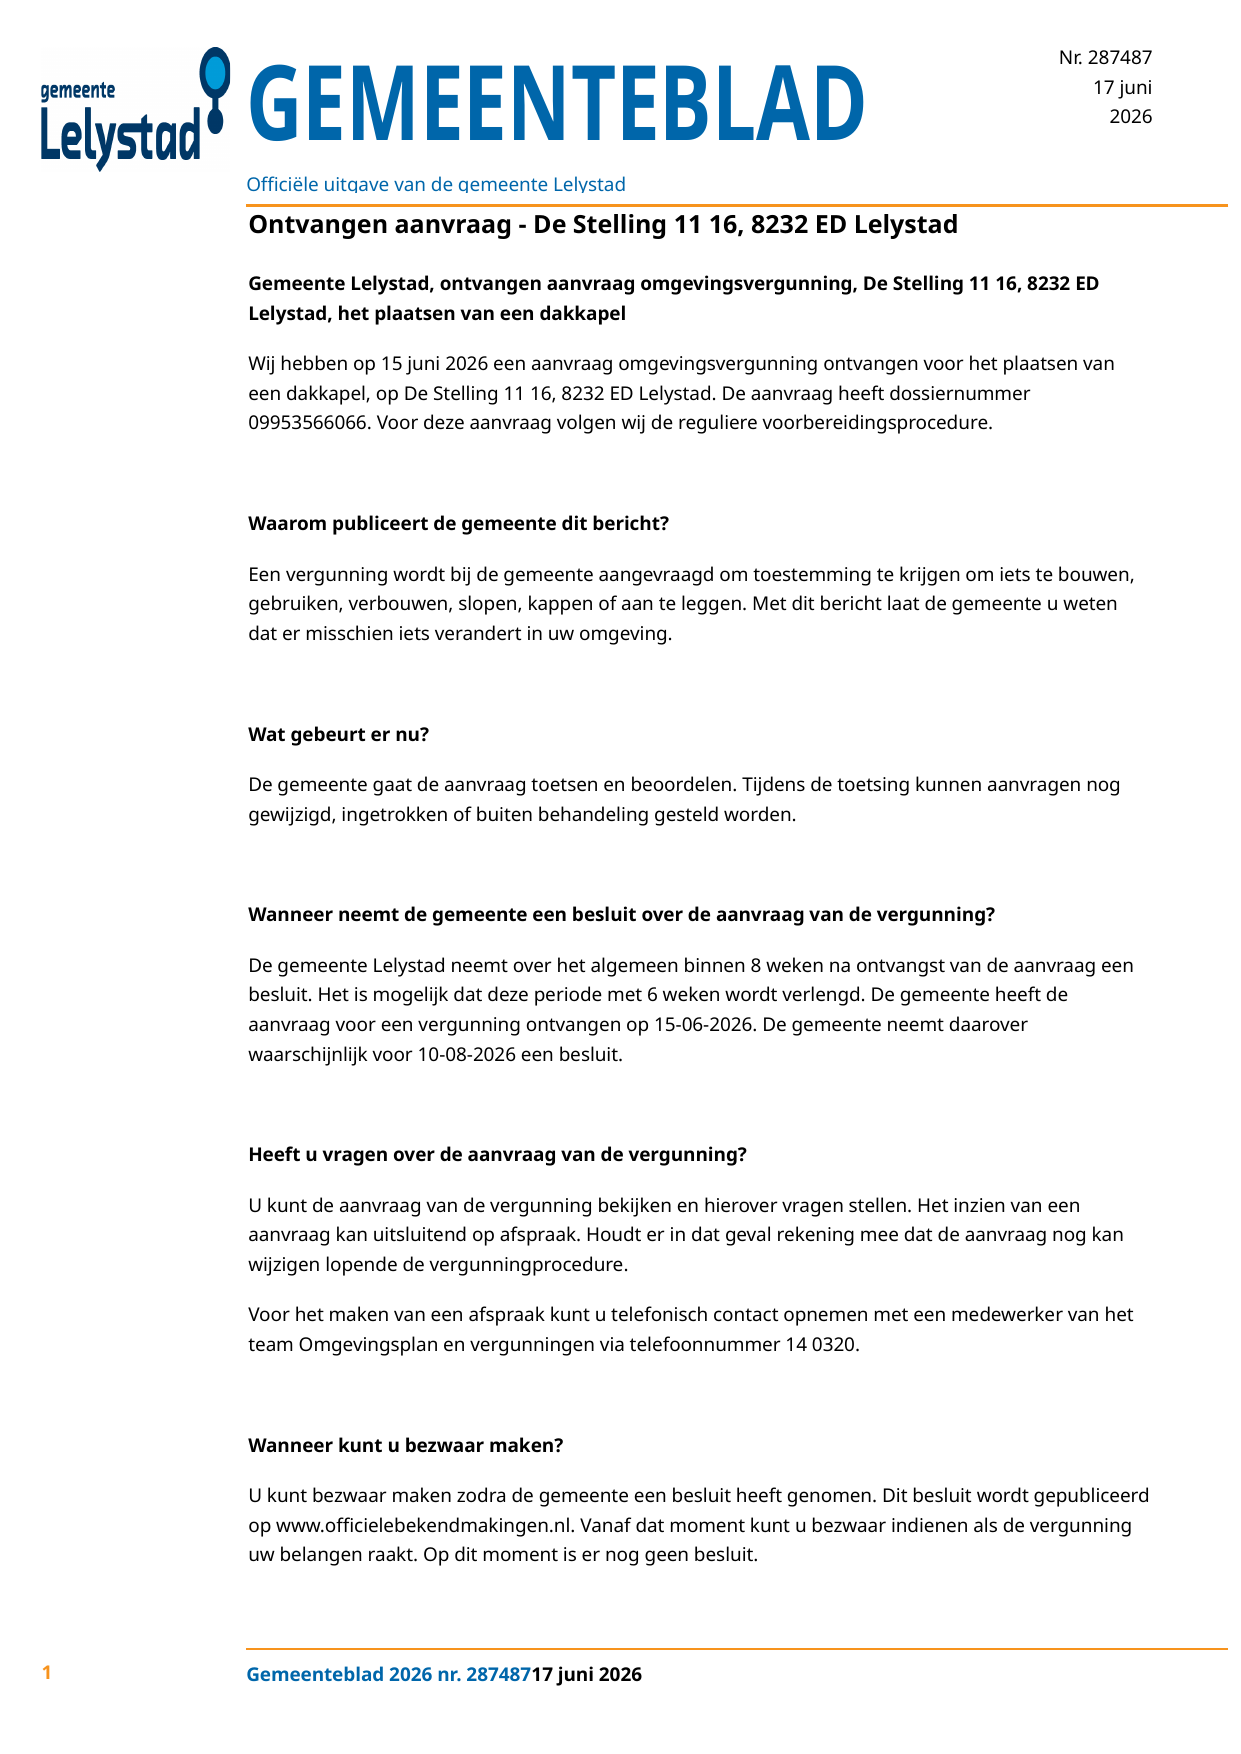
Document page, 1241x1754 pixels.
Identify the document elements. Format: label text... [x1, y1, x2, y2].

text Wanneer neemt de gemeente een besluit over de aanvraag van de vergunning? [248, 902, 1152, 927]
text Gemeente Lelystad, ontvangen aanvraag omgevingsvergunning, De Stelling 11 16, 8232 ED Lelystad, het plaatsen van een dakkapel [248, 270, 1152, 326]
text Wat gebeurt er nu? [248, 721, 1152, 746]
text Een vergunning wordt bij de gemeente aangevraagd om toestemming te krijgen om iets te bouwen, gebruiken, verbouwen, slopen, kappen of aan te leggen. Met dit bericht laat de gemeente u weten dat er misschien iets verandert in uw omgeving. [248, 561, 1152, 646]
text Waarom publiceert de gemeente dit bericht? [248, 510, 1152, 536]
text Heeft u vragen over de aanvraag van de vergunning? [248, 1142, 1152, 1167]
picture [41, 47, 231, 172]
text Voor het maken van een afspraak kunt u telefonisch contact opnemen met een medewerker van het team Omgevingsplan en vergunningen via telefoonnummer 14 0320. [248, 1302, 1152, 1357]
text De gemeente Lelystad neemt over het algemeen binnen 8 weken na ontvangst van de aanvraag een besluit. Het is mogelijk dat deze periode met 6 weken wordt verlengd. De gemeente heeft de aanvraag voor een vergunning ontvangen op 15-06-2026. De gemeente neemt daarover waarschijnlijk voor 10-08-2026 een besluit. [248, 952, 1152, 1066]
text Ontvangen aanvraag - De Stelling 11 16, 8232 ED Lelystad [248, 207, 1152, 241]
text Wanneer kunt u bezwaar maken? [248, 1432, 1152, 1458]
text U kunt bezwaar maken zodra de gemeente een besluit heeft genomen. Dit besluit wordt gepubliceerd op www.officielebekendmakingen.nl. Vanaf dat moment kunt u bezwaar indienen als de vergunning uw belangen raakt. Op dit moment is er nog geen besluit. [248, 1482, 1152, 1567]
text De gemeente gaat de aanvraag toetsen en beoordelen. Tijdens de toetsing kunnen aanvragen nog gewijzigd, ingetrokken of buiten behandeling gesteld worden. [248, 771, 1152, 826]
text Wij hebben op 15 juni 2026 een aanvraag omgevingsvergunning ontvangen voor het plaatsen van een dakkapel, op De Stelling 11 16, 8232 ED Lelystad. De aanvraag heeft dossiernummer 09953566066. Voor deze aanvraag volgen wij de reguliere voorbereidingsprocedure. [248, 350, 1152, 435]
text U kunt de aanvraag van de vergunning bekijken en hierover vragen stellen. Het inzien van een aanvraag kan uitsluitend op afspraak. Houdt er in dat geval rekening mee dat de aanvraag nog kan wijzigen lopende de vergunningprocedure. [248, 1192, 1152, 1277]
